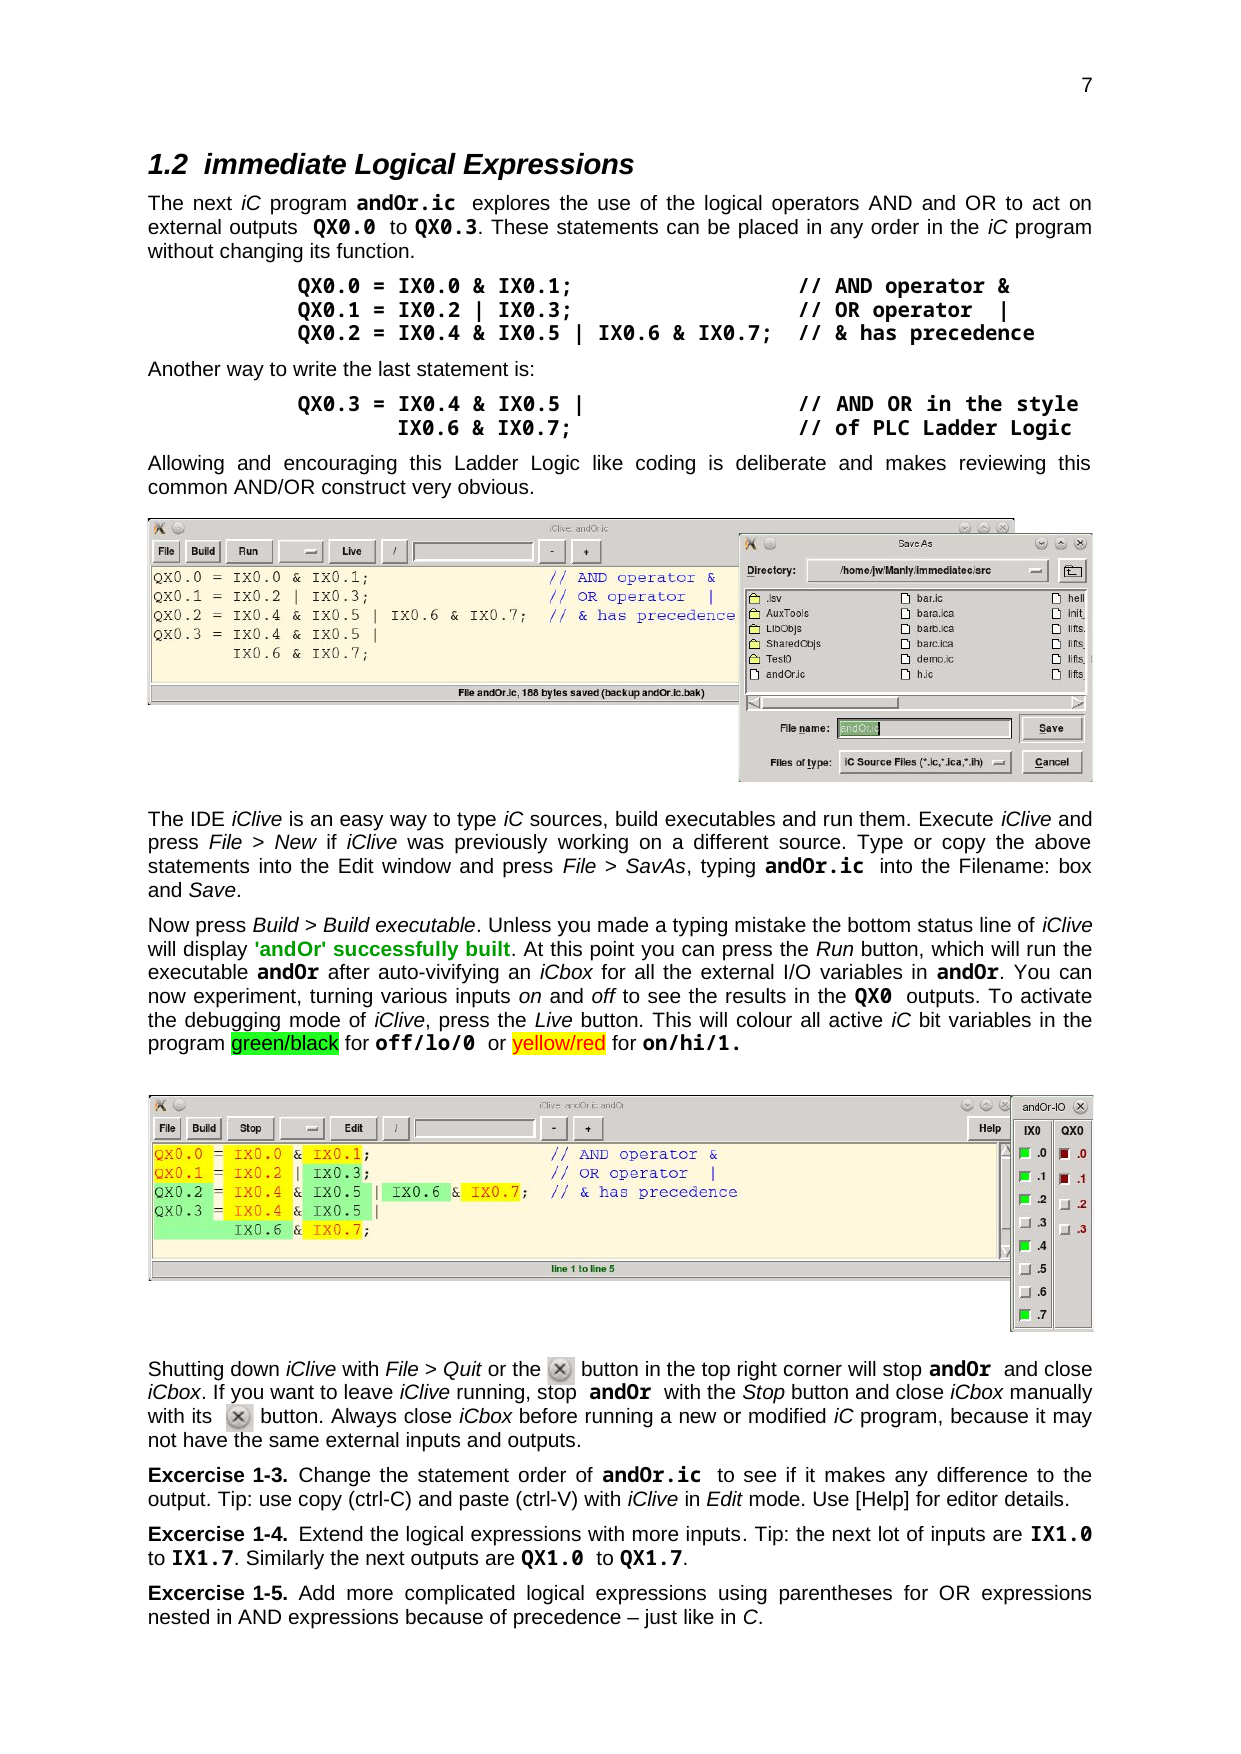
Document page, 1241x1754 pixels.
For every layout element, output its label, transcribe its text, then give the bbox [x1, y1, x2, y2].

text Shutting down iClive with File > Quit or the button in the top right corner will stop andOr and close iCbox. If you want to leave iClive running, stop andOr with the Stop button and close iCbox manually with its button. Always close iCbox before running a new or modified iC program, because it may not have the same external inputs and outputs. [148, 1281, 1092, 1452]
picture [547, 1357, 575, 1385]
text Another way to write the last statement is: [148, 357, 1092, 381]
text Excercise 1-3. Change the statement order of andOr.ic to see if it makes any difference to the output. Tip: use copy (ctrl-C) and paste (ctrl-V) with iClive in Edit mode. Use [Help] for editor details. [148, 1463, 1092, 1511]
text Excercise 1-4. Extend the logical expressions with more inputs. Tip: the next lot of inputs are IX1.0 to IX1.7. Similarly the next outputs are QX1.0 to QX1.7. [148, 1523, 1092, 1570]
text Excercise 1-5. Add more complicated logical expressions using parentheses for OR expressions nested in AND expressions because of precedence – just like in C. [148, 1582, 1092, 1629]
text The IDE iClive is an easy way to type iC sources, build executables and run them. Execute iClive and press File > New if iClive was previously working on a different source. Type or copy the above statements into the Edit window and press File > SavAs, typing andOr.ic into the Filename: box and Save. [148, 795, 1092, 902]
subtitle immediate Logical Expressions [148, 148, 1092, 180]
text [148, 511, 1092, 519]
picture [148, 1095, 1094, 1332]
text QX0.3 = IX0.4 & IX0.5 | // AND OR in the style IX0.6 & IX0.7; // of PLC Ladder Logic [298, 393, 1092, 440]
picture [147, 518, 1093, 782]
text The next iC program andOr.ic explores the use of the logical operators AND and OR to act on external outputs QX0.0 to QX0.3. These statements can be placed in any order in the iC program without changing its function. [148, 192, 1092, 263]
picture [226, 1404, 254, 1432]
text Now press Build > Build executable. Unless you made a typing mistake the bottom status line of iClive will display 'andOr' successfully built. At this point you can press the Run button, which will run the executable andOr after auto-vivifying an iCbox for all the external I/O variables in andOr. You can now experiment, turning various inputs on and off to see the results in the QX0 outputs. To activate the debugging mode of iClive, press the Live button. This will colour all active iC bit variables in the program green/black for off/lo/0 or yellow/red for on/hi/1. [148, 914, 1092, 1056]
text Allowing and encouraging this Ladder Logic like coding is deliberate and makes reviewing this common AND/OR construct very obvious. [148, 452, 1092, 499]
text QX0.0 = IX0.0 & IX0.1; // AND operator & QX0.1 = IX0.2 | IX0.3; // OR operator | QX0.2 = IX0.4 & IX0.5 | IX0.6 & IX0.7; // & has precedence [298, 275, 1092, 346]
text [148, 1067, 1092, 1095]
